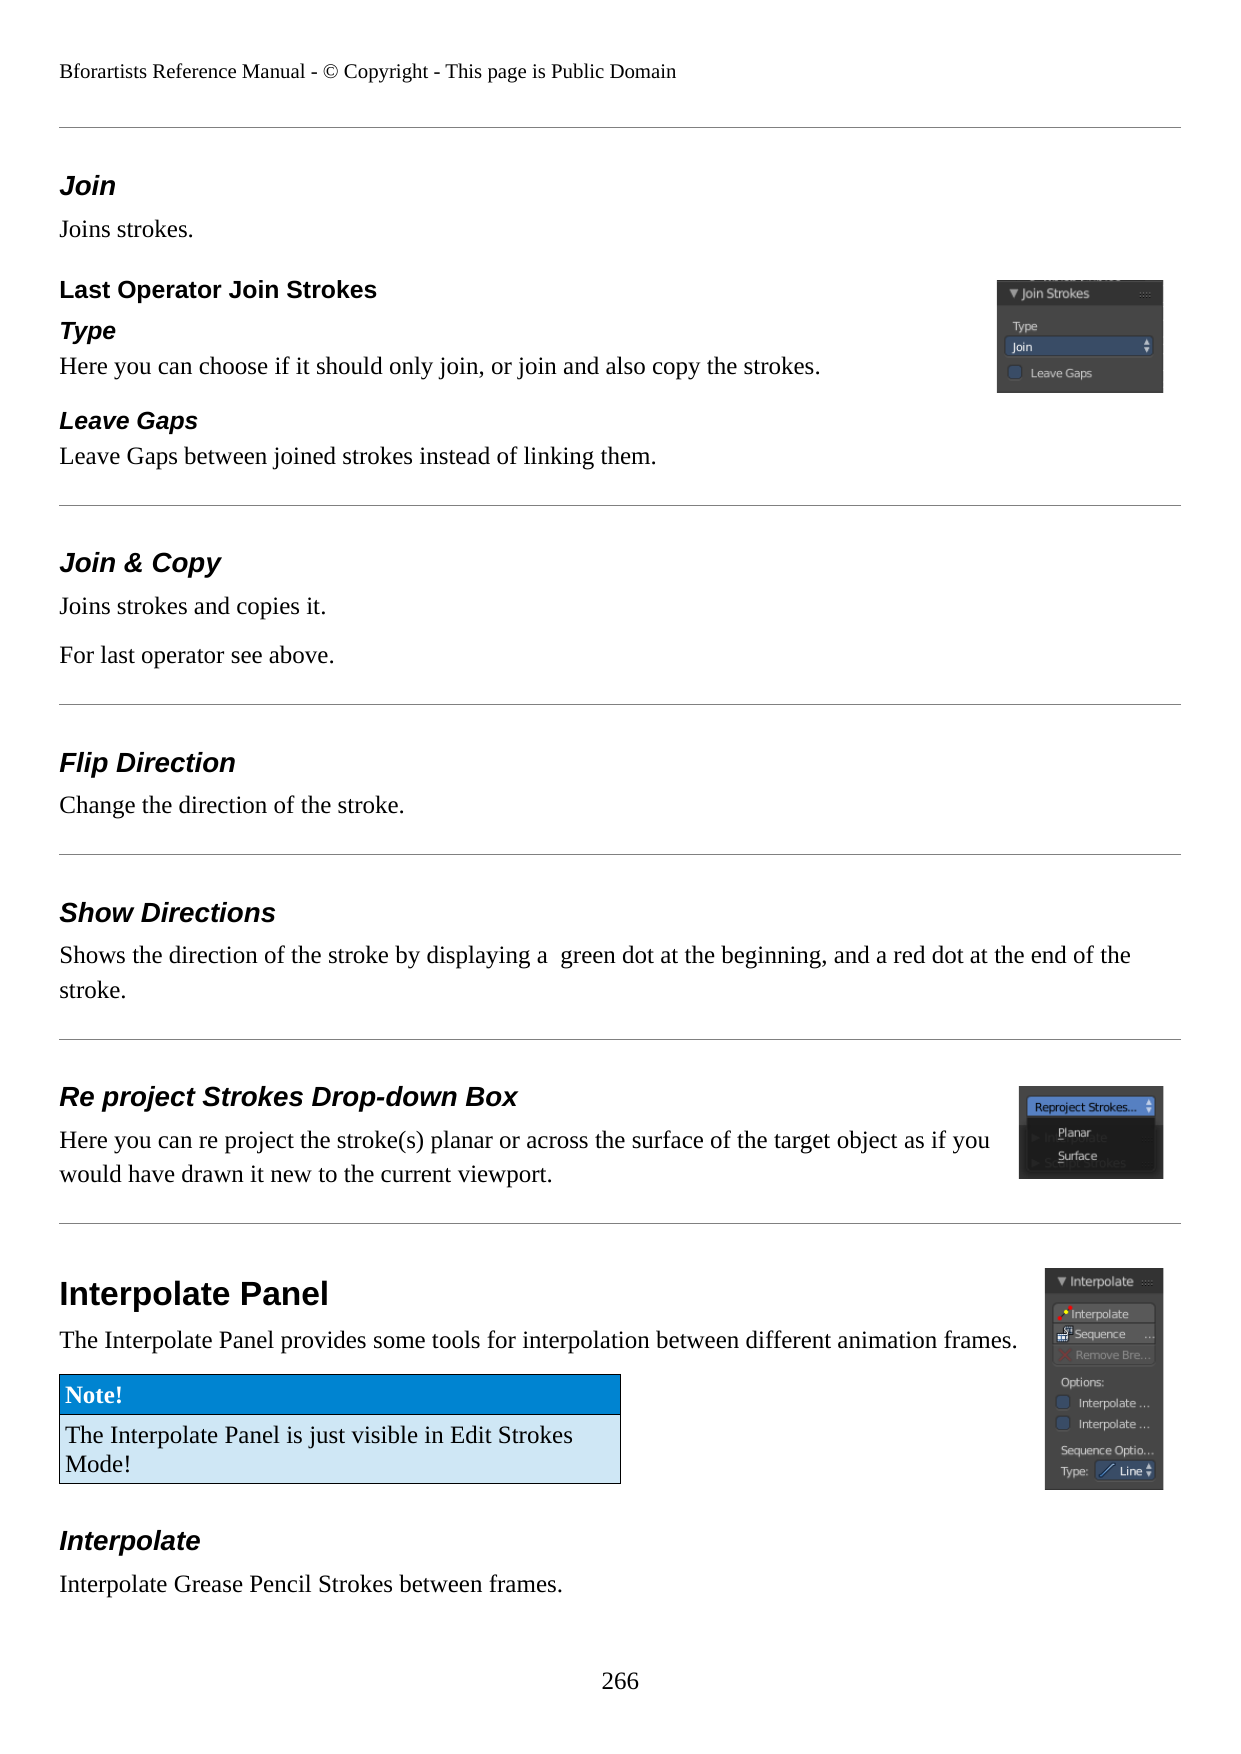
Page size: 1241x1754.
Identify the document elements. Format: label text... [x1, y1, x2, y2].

subtitle Interpolate Panel [59, 1274, 1044, 1312]
text Joins strokes. [59, 214, 1181, 242]
subtitle Type [59, 316, 996, 345]
text The Interpolate Panel provides some tools for interpolation between different animation frames. [59, 1325, 1044, 1353]
subtitle Re project Strokes Drop-down Box [59, 1081, 1181, 1113]
text Joins strokes and copies it. [59, 591, 1181, 620]
subtitle [1164, 1274, 1181, 1312]
subtitle Join & Copy [59, 547, 1181, 579]
picture [996, 280, 1164, 393]
subtitle Join [59, 169, 1181, 201]
subtitle Interpolate [59, 1524, 1181, 1556]
subtitle Flip Direction [59, 746, 1181, 778]
table_cell The Interpolate Panel is just visible in Edit Strokes Mode! [60, 1415, 620, 1483]
subtitle Show Directions [59, 896, 1181, 928]
text Change the direction of the stroke. [59, 790, 1181, 819]
picture [1018, 1086, 1164, 1179]
picture [1044, 1268, 1164, 1490]
text Here you can re project the stroke(s) planar or across the surface of the target object as if you would have drawn it new to the current viewport. [59, 1125, 1181, 1188]
subtitle Leave Gaps [59, 406, 1181, 435]
table_header Note! [60, 1375, 620, 1414]
subtitle Last Operator Join Strokes [59, 275, 1181, 304]
text Interpolate Grease Pencil Strokes between frames. [59, 1569, 1181, 1598]
text Leave Gaps between joined strokes instead of linking them. [59, 441, 1181, 470]
text For last operator see above. [59, 640, 1181, 669]
subtitle [1164, 316, 1181, 345]
text Shows the direction of the stroke by displaying a green dot at the beginning, and a red dot at the end of the stroke. [59, 941, 1181, 1004]
text Here you can choose if it should only join, or join and also copy the strokes. [59, 351, 996, 380]
